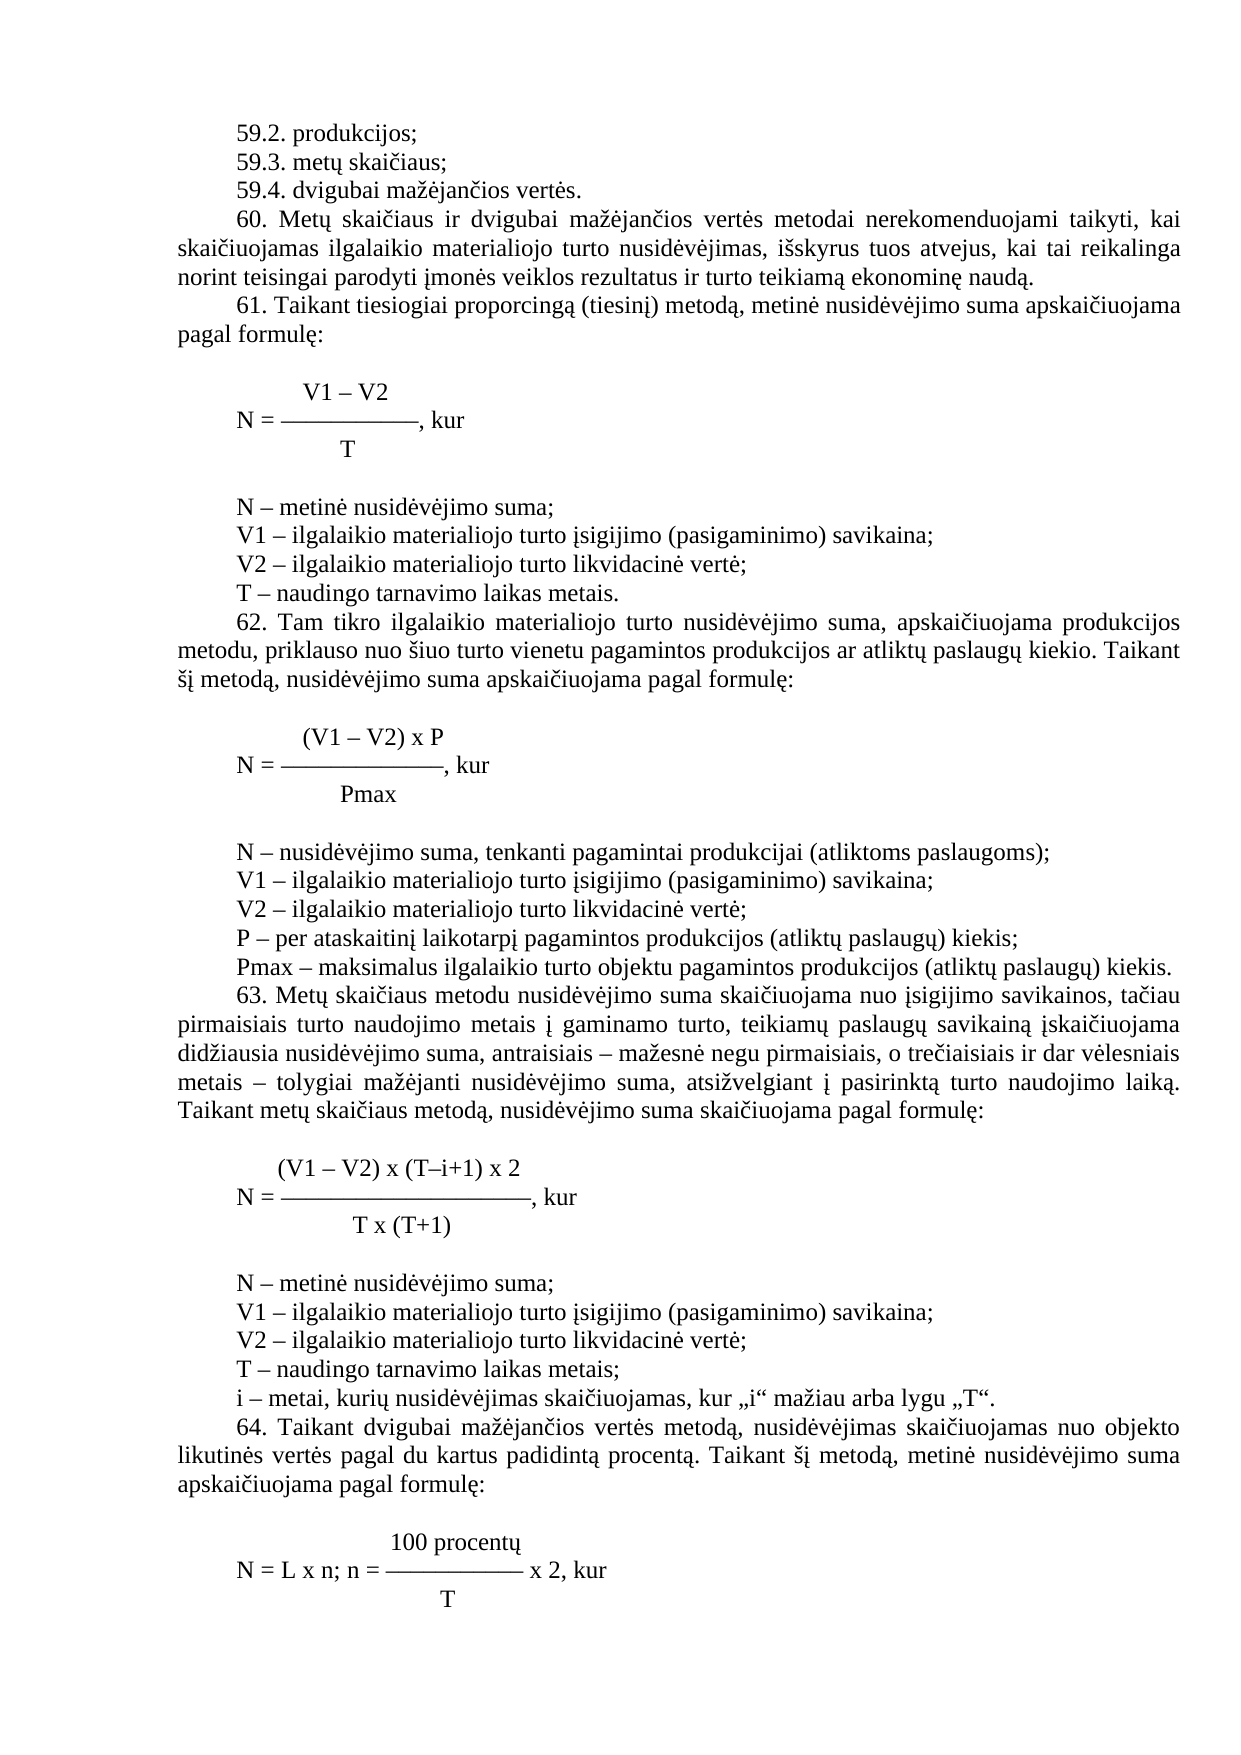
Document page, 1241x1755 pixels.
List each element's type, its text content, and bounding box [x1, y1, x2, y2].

text V2 – ilgalaikio materialiojo turto likvidacinė vertė; [177, 1326, 1181, 1354]
text T – naudingo tarnavimo laikas metais. [177, 578, 1181, 607]
text 60. Metų skaičiaus ir dvigubai mažėjančios vertės metodai nerekomenduojami taikyti, kai skaičiuojamas ilgalaikio materialiojo turto nusidėvėjimas, išskyrus tuos atvejus, kai tai reikalinga norint teisingai parodyti įmonės veiklos rezultatus ir turto teikiamą ekonominę naudą. [177, 204, 1181, 291]
text 59.3. metų skaičiaus; [177, 147, 1181, 176]
text N = L x n; n = ––––––––––– x 2, kur [177, 1556, 1181, 1584]
text T [440, 1584, 1181, 1613]
text Pmax [340, 779, 1181, 808]
text N = –––––––––––, kur [177, 406, 1181, 434]
text V1 – ilgalaikio materialiojo turto įsigijimo (pasigaminimo) savikaina; [177, 521, 1181, 549]
text (V1 – V2) x (T–i+1) x 2 [277, 1153, 1181, 1182]
text N – metinė nusidėvėjimo suma; [177, 1268, 1181, 1297]
text V2 – ilgalaikio materialiojo turto likvidacinė vertė; [177, 894, 1181, 923]
text 62. Tam tikro ilgalaikio materialiojo turto nusidėvėjimo suma, apskaičiuojama produkcijos metodu, priklauso nuo šiuo turto vienetu pagamintos produkcijos ar atliktų paslaugų kiekio. Taikant šį metodą, nusidėvėjimo suma apskaičiuojama pagal formulę: [177, 607, 1181, 693]
text V2 – ilgalaikio materialiojo turto likvidacinė vertė; [177, 549, 1181, 578]
text 59.2. produkcijos; [177, 118, 1181, 147]
text N – metinė nusidėvėjimo suma; [177, 492, 1181, 521]
text N – nusidėvėjimo suma, tenkanti pagamintai produkcijai (atliktoms paslaugoms); [177, 837, 1181, 866]
text (V1 – V2) x P [302, 722, 1181, 751]
text V1 – ilgalaikio materialiojo turto įsigijimo (pasigaminimo) savikaina; [177, 1297, 1181, 1326]
text N = –––––––––––––, kur [177, 751, 1181, 779]
text i – metai, kurių nusidėvėjimas skaičiuojamas, kur „i“ mažiau arba lygu „T“. [177, 1383, 1181, 1412]
text T x (T+1) [352, 1211, 1181, 1239]
text 100 procentų [390, 1527, 1181, 1556]
text P – per ataskaitinį laikotarpį pagamintos produkcijos (atliktų paslaugų) kiekis; [177, 923, 1181, 952]
text N = ––––––––––––––––––––, kur [177, 1182, 1181, 1211]
text 63. Metų skaičiaus metodu nusidėvėjimo suma skaičiuojama nuo įsigijimo savikainos, tačiau pirmaisiais turto naudojimo metais į gaminamo turto, teikiamų paslaugų savikainą įskaičiuojama didžiausia nusidėvėjimo suma, antraisiais – mažesnė negu pirmaisiais, o trečiaisiais ir dar vėlesniais metais – tolygiai mažėjanti nusidėvėjimo suma, atsižvelgiant į pasirinktą turto naudojimo laiką. Taikant metų skaičiaus metodą, nusidėvėjimo suma skaičiuojama pagal formulę: [177, 981, 1181, 1124]
text V1 – V2 [302, 377, 1181, 406]
text 61. Taikant tiesiogiai proporcingą (tiesinį) metodą, metinė nusidėvėjimo suma apskaičiuojama pagal formulę: [177, 291, 1181, 348]
text T [340, 434, 1181, 463]
text 64. Taikant dvigubai mažėjančios vertės metodą, nusidėvėjimas skaičiuojamas nuo objekto likutinės vertės pagal du kartus padidintą procentą. Taikant šį metodą, metinė nusidėvėjimo suma apskaičiuojama pagal formulę: [177, 1412, 1181, 1498]
text Pmax – maksimalus ilgalaikio turto objektu pagamintos produkcijos (atliktų paslaugų) kiekis. [177, 952, 1181, 981]
text T – naudingo tarnavimo laikas metais; [177, 1354, 1181, 1383]
text 59.4. dvigubai mažėjančios vertės. [177, 176, 1181, 204]
text V1 – ilgalaikio materialiojo turto įsigijimo (pasigaminimo) savikaina; [177, 866, 1181, 894]
